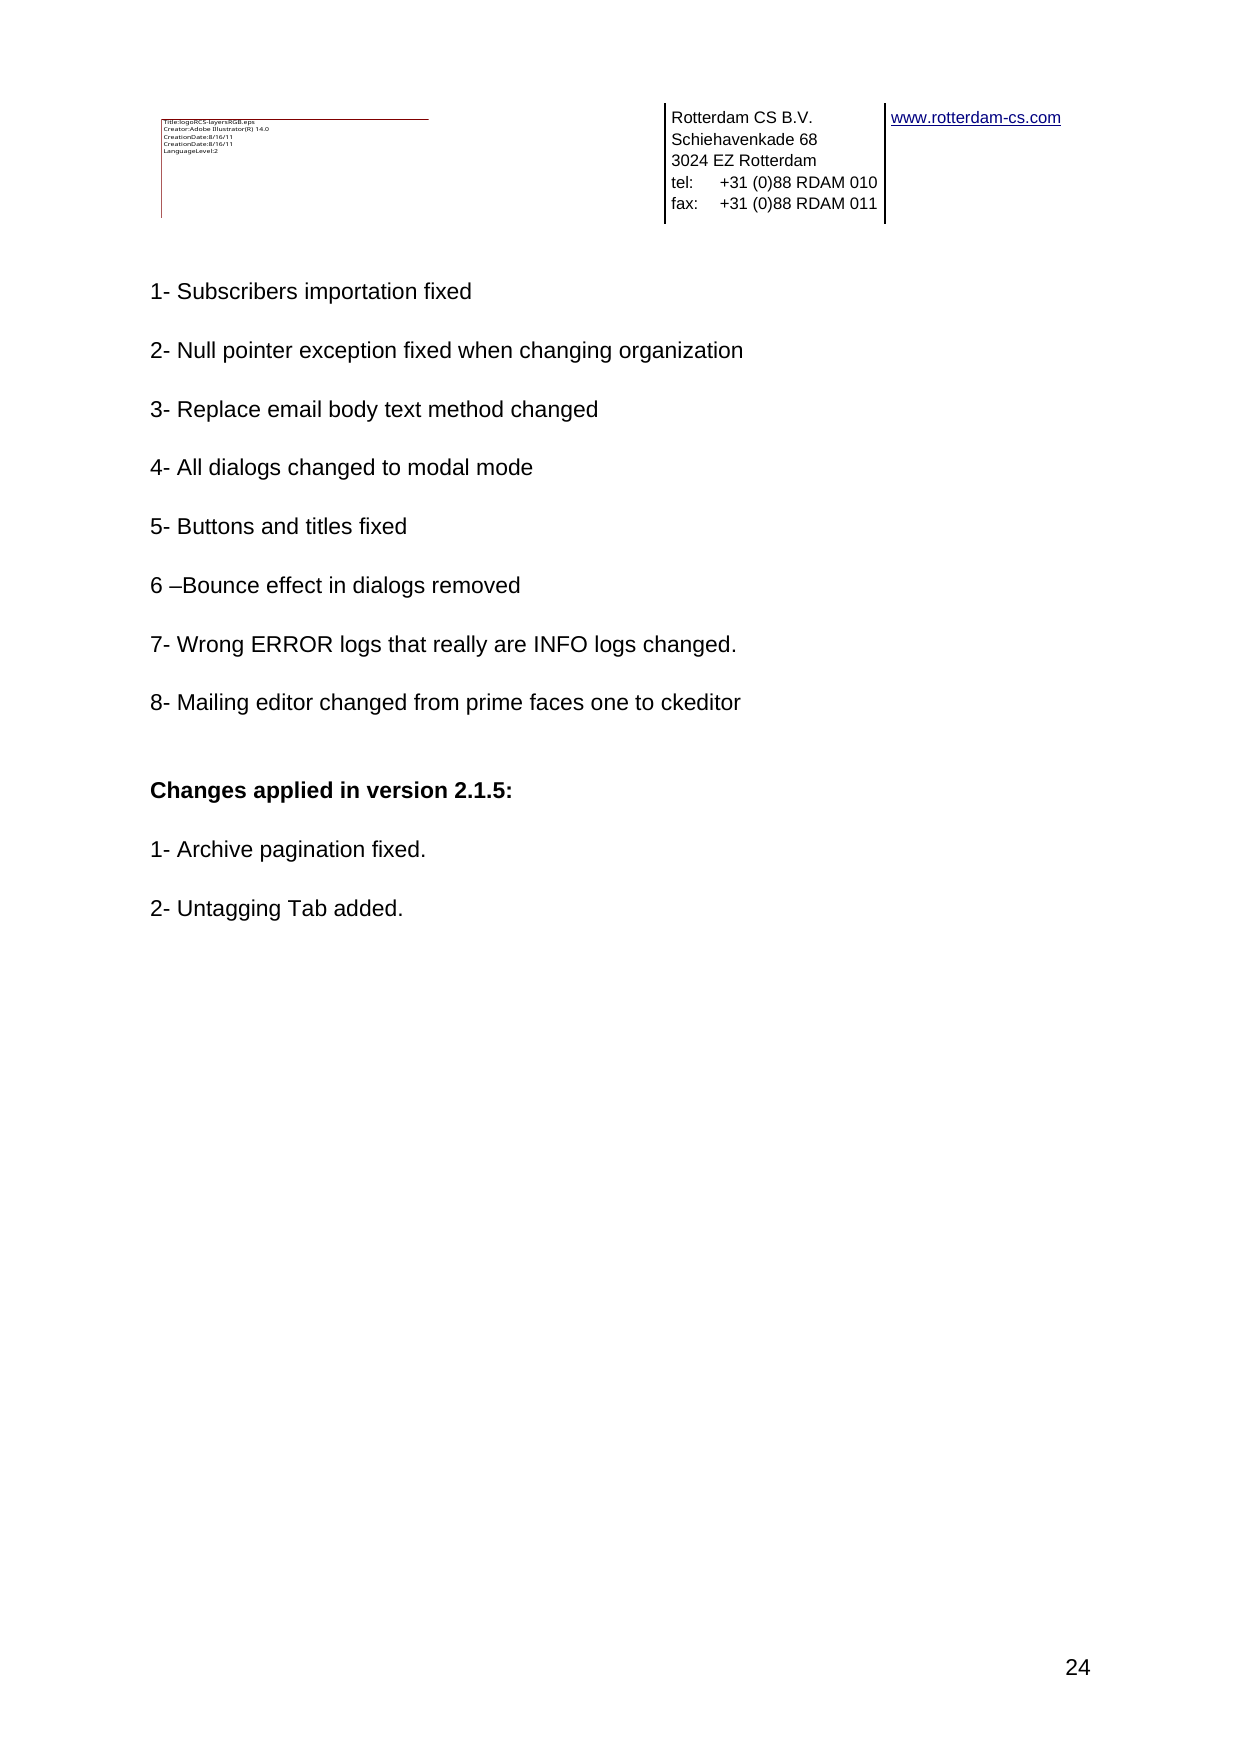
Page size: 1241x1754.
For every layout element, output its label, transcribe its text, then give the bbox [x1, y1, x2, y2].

subtitle 5- Buttons and titles fixed [150, 514, 1091, 539]
subtitle 2- Null pointer exception fixed when changing organization [150, 338, 1091, 363]
subtitle 1- Subscribers importation fixed [150, 279, 1091, 304]
subtitle 7- Wrong ERROR logs that really are INFO logs changed. [150, 631, 1091, 657]
subtitle 3- Replace email body text method changed [150, 396, 1091, 422]
subtitle Changes applied in version 2.1.5: [150, 778, 1091, 804]
subtitle 2- Untagging Tab added. [150, 896, 1091, 921]
subtitle 6 –Bounce effect in dialogs removed [150, 573, 1091, 598]
subtitle 8- Mailing editor changed from prime faces one to ckeditor [150, 690, 1091, 716]
subtitle 1- Archive pagination fixed. [150, 837, 1091, 863]
subtitle 4- All dialogs changed to modal mode [150, 455, 1091, 481]
